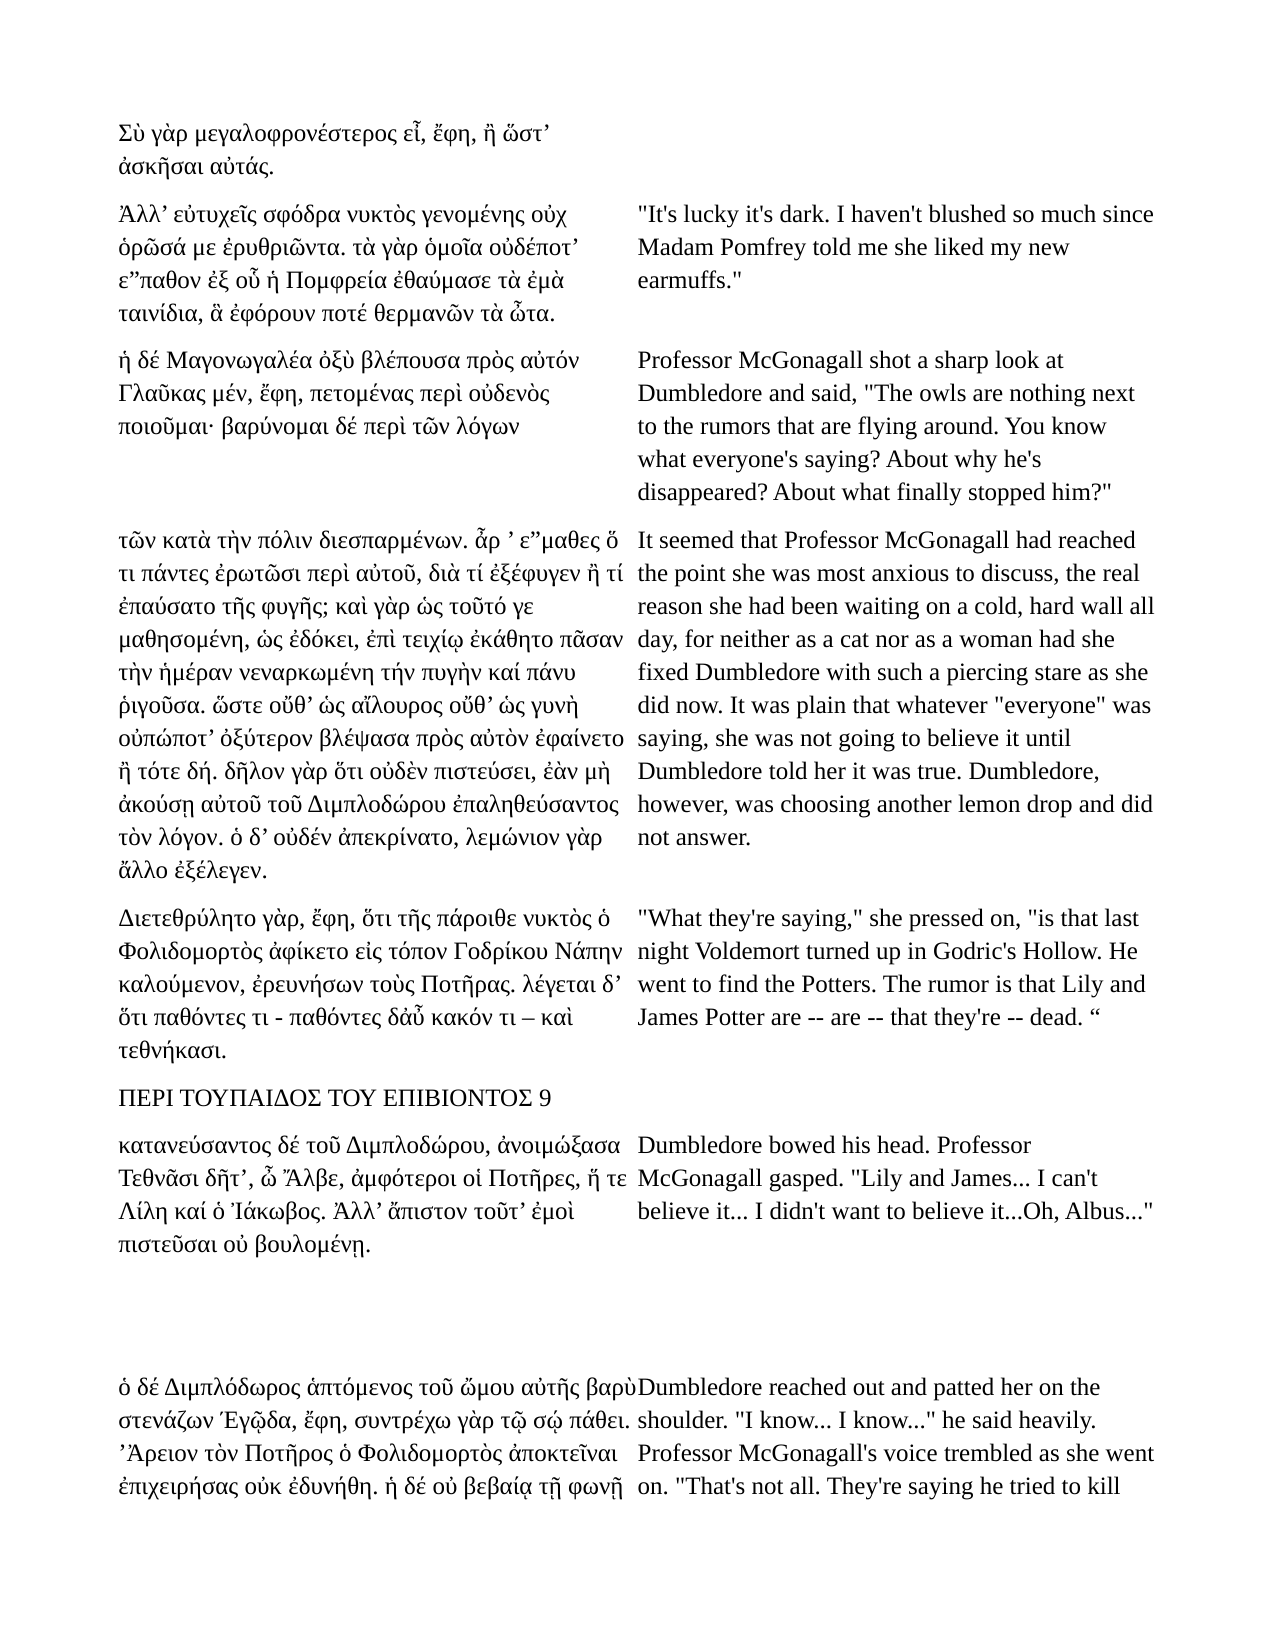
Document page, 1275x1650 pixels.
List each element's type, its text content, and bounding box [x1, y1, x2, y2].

table_cell τῶν κατὰ τὴν πόλιν διεσπαρμένων. ἆρ ’ ε”μαθες ὅ τι πάντες ἐρωτῶσι περὶ αὐτοῦ, διὰ τί ἐξέφυγεν ἢ τί ἐπαύσατο τῆς φυγῆς; καὶ γὰρ ὡς τοῦτό γε μαθησομένη, ὡς ἐδόκει, ἐπὶ τειχίῳ ἐκάθητο πᾶσαν τὴν ἡμέραν νεναρκωμένη τήν πυγὴν καί πάνυ ῥιγοῦσα. ὥστε οὔθ’ ὡς αἴλουρος οὔθ’ ὡς γυνὴ οὐπώποτ’ ὀξύτερον βλέψασα πρὸς αὐτὸν ἐφαίνετο ἢ τότε δή. δῆλον γὰρ ὅτι οὐδὲν πιστεύσει, ἐὰν μὴ ἀκούσῃ αὐτοῦ τοῦ Διμπλοδώρου ἐπαληθεύσαντος τὸν λόγον. ὁ δ’ οὐδέν ἀπεκρίνατο, λεμώνιον γὰρ ἄλλο ἐξέλεγεν. [118, 525, 637, 903]
table_cell It seemed that Professor McGonagall had reached the point she was most anxious to discuss, the real reason she had been waiting on a cold, hard wall all day, for neither as a cat nor as a woman had she fixed Dumbledore with such a piercing stare as she did now. It was plain that whatever "everyone" was saying, she was not going to believe it until Dumbledore told her it was true. Dumbledore, however, was choosing another lemon drop and did not answer. [638, 525, 1157, 903]
table_cell Dumbledore reached out and patted her on the shoulder. "I know... I know..." he said heavily. Professor McGonagall's voice trembled as she went on. "That's not all. They're saying he tried to kill [638, 1372, 1157, 1500]
table_cell [638, 118, 1157, 199]
table_cell [638, 1277, 1157, 1324]
table_cell ΠΕΡΙ ΤΟΥΠΑΙΔΟΣ ΤΟΥ ΕΠΙΒΙΟΝΤΟΣ 9 [118, 1083, 637, 1130]
table_cell Ἀλλ’ εὐτυχεῖς σφόδρα νυκτὸς γενομένης οὐχ ὁρῶσά με ἐρυθριῶντα. τὰ γὰρ ὁμοῖα οὐδέποτ’ ε”παθον ἐξ οὗ ἡ Πομφρεία ἐθαύμασε τὰ ἐμὰ ταινίδια, ἃ ἐφόρουν ποτέ θερμανῶν τὰ ὦτα. [118, 199, 637, 345]
table_cell Professor McGonagall shot a sharp look at Dumbledore and said, "The owls are nothing next to the rumors that are flying around. You know what everyone's saying? About why he's disappeared? About what finally stopped him?" [638, 345, 1157, 525]
table_cell "It's lucky it's dark. I haven't blushed so much since Madam Pomfrey told me she liked my new earmuffs." [638, 199, 1157, 345]
table_cell Διετεθρύλητο γὰρ, ἔφη, ὅτι τῆς πάροιθε νυκτὸς ὁ Φολιδομορτὸς ἀφίκετο εἰς τόπον Γοδρίκου Νάπην καλούμενον, ἐρευνήσων τοὺς Ποτῆρας. λέγεται δ’ ὅτι παθόντες τι - παθόντες δἀὖ κακόν τι – καὶ τεθνήκασι. [118, 903, 637, 1083]
table_cell Dumbledore bowed his head. Professor McGonagall gasped. "Lily and James... I can't believe it... I didn't want to believe it...Oh, Albus..." [638, 1130, 1157, 1277]
table_cell "What they're saying," she pressed on, "is that last night Voldemort turned up in Godric's Hollow. He went to find the Potters. The rumor is that Lily and James Potter are -- are -- that they're -- dead. “ [638, 903, 1157, 1083]
table_cell ἡ δέ Μαγονωγαλέα ὀξὺ βλέπουσα πρὸς αὐτόν Γλαῦκας μέν, ἔφη, πετομένας περὶ οὐδενὸς ποιοῦμαι· βαρύνομαι δέ περὶ τῶν λόγων [118, 345, 637, 525]
table_cell [118, 1277, 637, 1324]
table_cell [638, 1325, 1157, 1372]
table_cell [118, 1325, 637, 1372]
table_cell κατανεύσαντος δέ τοῦ Διμπλοδώρου, ἀνοιμώξασα Τεθνᾶσι δῆτ’, ὦ Ἄλβε, ἀμφότεροι οἱ Ποτῆρες, ἥ τε Λίλη καί ὁ Ἰάκωβος. Ἀλλ’ ἄπιστον τοῦτ’ ἐμοὶ πιστεῦσαι οὐ βουλομένῃ. [118, 1130, 637, 1277]
table_cell [638, 1083, 1157, 1130]
table_cell ὁ δέ Διμπλόδωρος ἁπτόμενος τοῦ ὤμου αὐτῆς βαρὺ στενάζων Έγῷδα, ἔφη, συντρέχω γὰρ τῷ σῴ πάθει. ’Ἀρειον τὸν Ποτῆρος ὁ Φολιδομορτὸς ἀποκτεῖναι ἐπιχειρήσας οὐκ ἐδυνήθη. ἡ δέ οὐ βεβαίᾳ τῇ φωνῇ [118, 1372, 637, 1500]
table_cell Σὺ γὰρ μεγαλοφρονέστερος εἶ, ἔφη, ἢ ὥστ’ ἀσκῆσαι αὐτάς. [118, 118, 637, 199]
